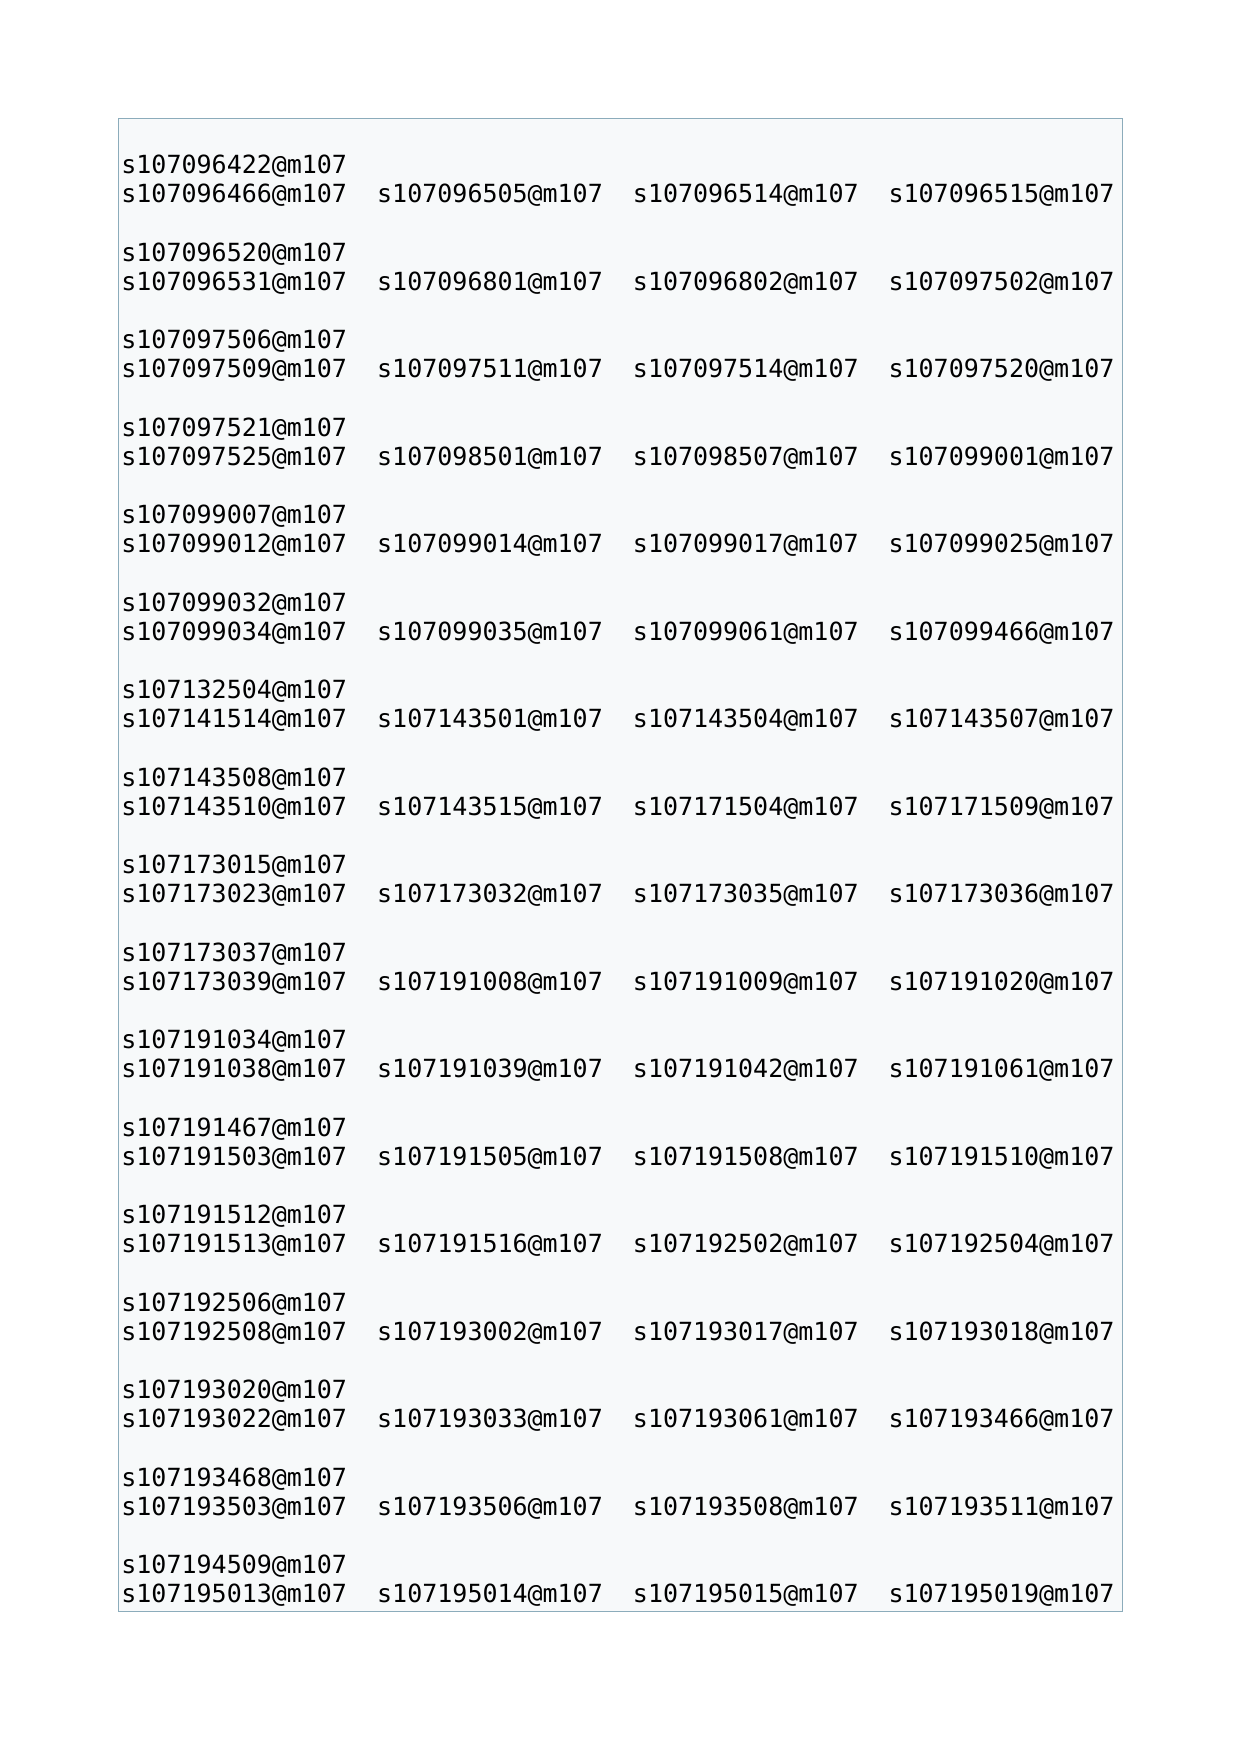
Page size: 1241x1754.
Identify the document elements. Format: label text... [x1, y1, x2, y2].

text s107096422@m107 s107096466@m107 s107096505@m107 s107096514@m107 s107096515@m107 s107096520@m107 s107096531@m107 s107096801@m107 s107096802@m107 s107097502@m107 s107097506@m107 s107097509@m107 s107097511@m107 s107097514@m107 s107097520@m107 s107097521@m107 s107097525@m107 s107098501@m107 s107098507@m107 s107099001@m107 s107099007@m107 s107099012@m107 s107099014@m107 s107099017@m107 s107099025@m107 s107099032@m107 s107099034@m107 s107099035@m107 s107099061@m107 s107099466@m107 s107132504@m107 s107141514@m107 s107143501@m107 s107143504@m107 s107143507@m107 s107143508@m107 s107143510@m107 s107143515@m107 s107171504@m107 s107171509@m107 s107173015@m107 s107173023@m107 s107173032@m107 s107173035@m107 s107173036@m107 s107173037@m107 s107173039@m107 s107191008@m107 s107191009@m107 s107191020@m107 s107191034@m107 s107191038@m107 s107191039@m107 s107191042@m107 s107191061@m107 s107191467@m107 s107191503@m107 s107191505@m107 s107191508@m107 s107191510@m107 s107191512@m107 s107191513@m107 s107191516@m107 s107192502@m107 s107192504@m107 s107192506@m107 s107192508@m107 s107193002@m107 s107193017@m107 s107193018@m107 s107193020@m107 s107193022@m107 s107193033@m107 s107193061@m107 s107193466@m107 s107193468@m107 s107193503@m107 s107193506@m107 s107193508@m107 s107193511@m107 s107194509@m107 s107195013@m107 s107195014@m107 s107195015@m107 s107195019@m107 [119, 119, 1122, 1611]
